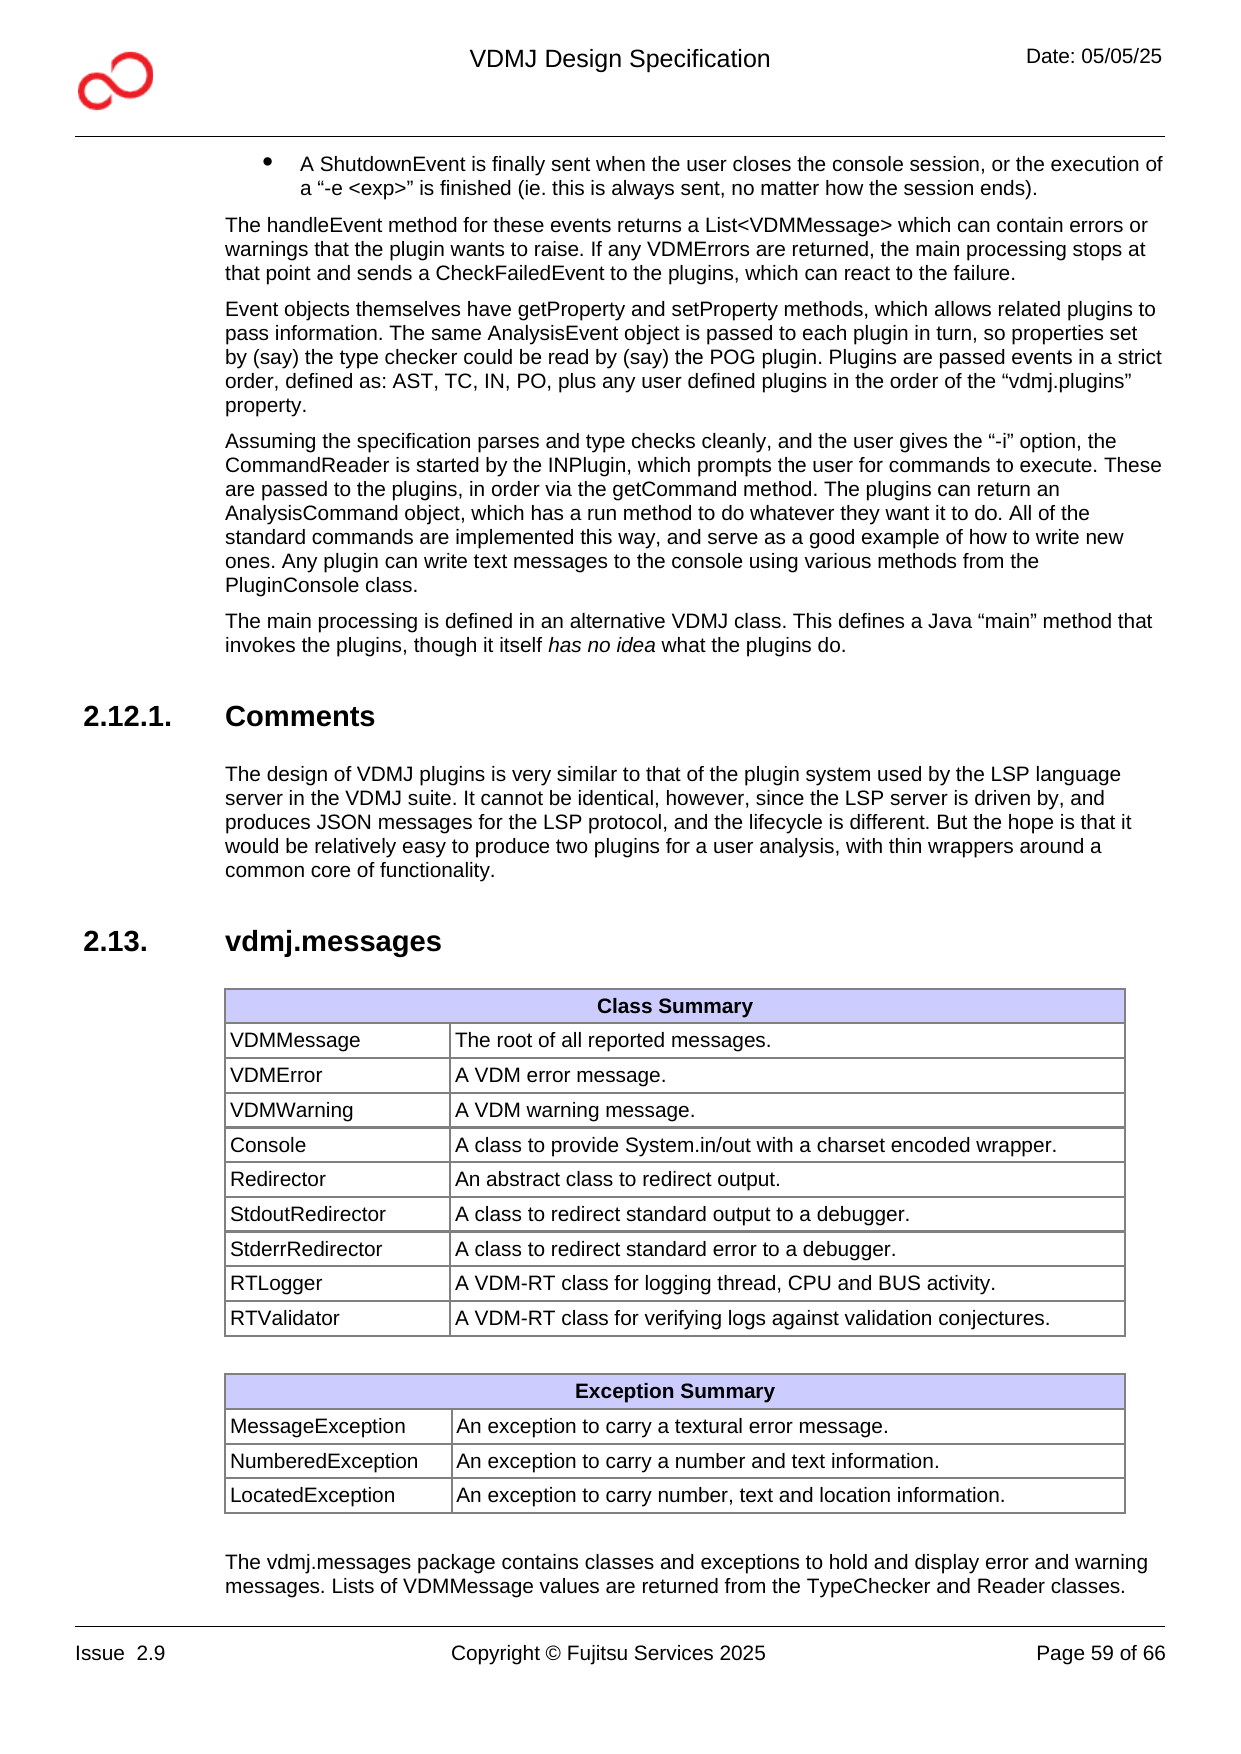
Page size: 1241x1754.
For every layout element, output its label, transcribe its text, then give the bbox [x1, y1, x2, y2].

table_cell VDMMessage [226, 1024, 449, 1057]
table_cell A VDM-RT class for verifying logs against validation conjectures. [451, 1302, 1124, 1334]
table_cell A VDM error message. [451, 1059, 1124, 1092]
text The main processing is defined in an alternative VDMJ class. This defines a Java “main” method that invokes the plugins, though it itself has no idea what the plugins do. [225, 610, 1165, 658]
table_cell VDMWarning [226, 1094, 449, 1126]
table_cell LocatedException [226, 1479, 451, 1512]
table_cell An exception to carry a textural error message. [453, 1410, 1124, 1442]
table_cell Redirector [226, 1163, 449, 1196]
table_cell A class to redirect standard output to a debugger. [451, 1198, 1124, 1230]
table_cell A VDM-RT class for logging thread, CPU and BUS activity. [451, 1267, 1124, 1300]
table_cell VDMError [226, 1059, 449, 1092]
table_cell A VDM warning message. [451, 1094, 1124, 1126]
text The handleEvent method for these events returns a List<VDMMessage> which can contain errors or warnings that the plugin wants to raise. If any VDMErrors are returned, the main processing stops at that point and sends a CheckFailedEvent to the plugins, which can react to the failure. [225, 213, 1165, 285]
text The design of VDMJ plugins is very similar to that of the plugin system used by the LSP language server in the VDMJ suite. It cannot be identical, however, since the LSP server is driven by, and produces JSON messages for the LSP protocol, and the lifecycle is different. But the hope is that it would be relatively easy to produce two plugins for a user analysis, with thin wrappers around a common core of functionality. [225, 763, 1165, 882]
subtitle vdmj.messages [75, 925, 1165, 958]
table_cell NumberedException [226, 1445, 451, 1477]
table_cell An abstract class to redirect output. [451, 1163, 1124, 1196]
text The vdmj.messages package contains classes and exceptions to hold and display error and warning messages. Lists of VDMMessage values are returned from the TypeChecker and Reader classes. [225, 1550, 1165, 1598]
table_cell A class to redirect standard error to a debugger. [451, 1233, 1124, 1265]
table_cell The root of all reported messages. [451, 1024, 1124, 1057]
subtitle Comments [75, 700, 1165, 733]
table_cell An exception to carry a number and text information. [453, 1445, 1124, 1477]
table_cell StdoutRedirector [226, 1198, 449, 1230]
table_header Exception Summary [226, 1375, 1124, 1408]
table_cell MessageException [226, 1410, 451, 1442]
list A ShutdownEvent is finally sent when the user closes the console session, or the execution of a “-e <exp>” is finished (ie. this is always sent, no matter how the session ends). [262, 152, 1165, 200]
table_cell RTValidator [226, 1302, 449, 1334]
table_cell RTLogger [226, 1267, 449, 1300]
table_cell Console [226, 1129, 449, 1161]
text Event objects themselves have getProperty and setProperty methods, which allows related plugins to pass information. The same AnalysisEvent object is passed to each plugin in turn, so properties set by (say) the type checker could be read by (say) the POG plugin. Plugins are passed events in a strict order, defined as: AST, TC, IN, PO, plus any user defined plugins in the order of the “vdmj.plugins” property. [225, 297, 1165, 417]
table_cell An exception to carry number, text and location information. [453, 1479, 1124, 1512]
table_header Class Summary [226, 990, 1124, 1022]
table_cell StderrRedirector [226, 1233, 449, 1265]
text Assuming the specification parses and type checks cleanly, and the user gives the “-i” option, the CommandReader is started by the INPlugin, which prompts the user for commands to execute. These are passed to the plugins, in order via the getCommand method. The plugins can return an AnalysisCommand object, which has a run method to do whatever they want it to do. All of the standard commands are implemented this way, and serve as a good example of how to write new ones. Any plugin can write text messages to the console using various methods from the PluginConsole class. [225, 429, 1165, 597]
picture [78, 44, 153, 120]
table_cell A class to provide System.in/out with a charset encoded wrapper. [451, 1129, 1124, 1161]
